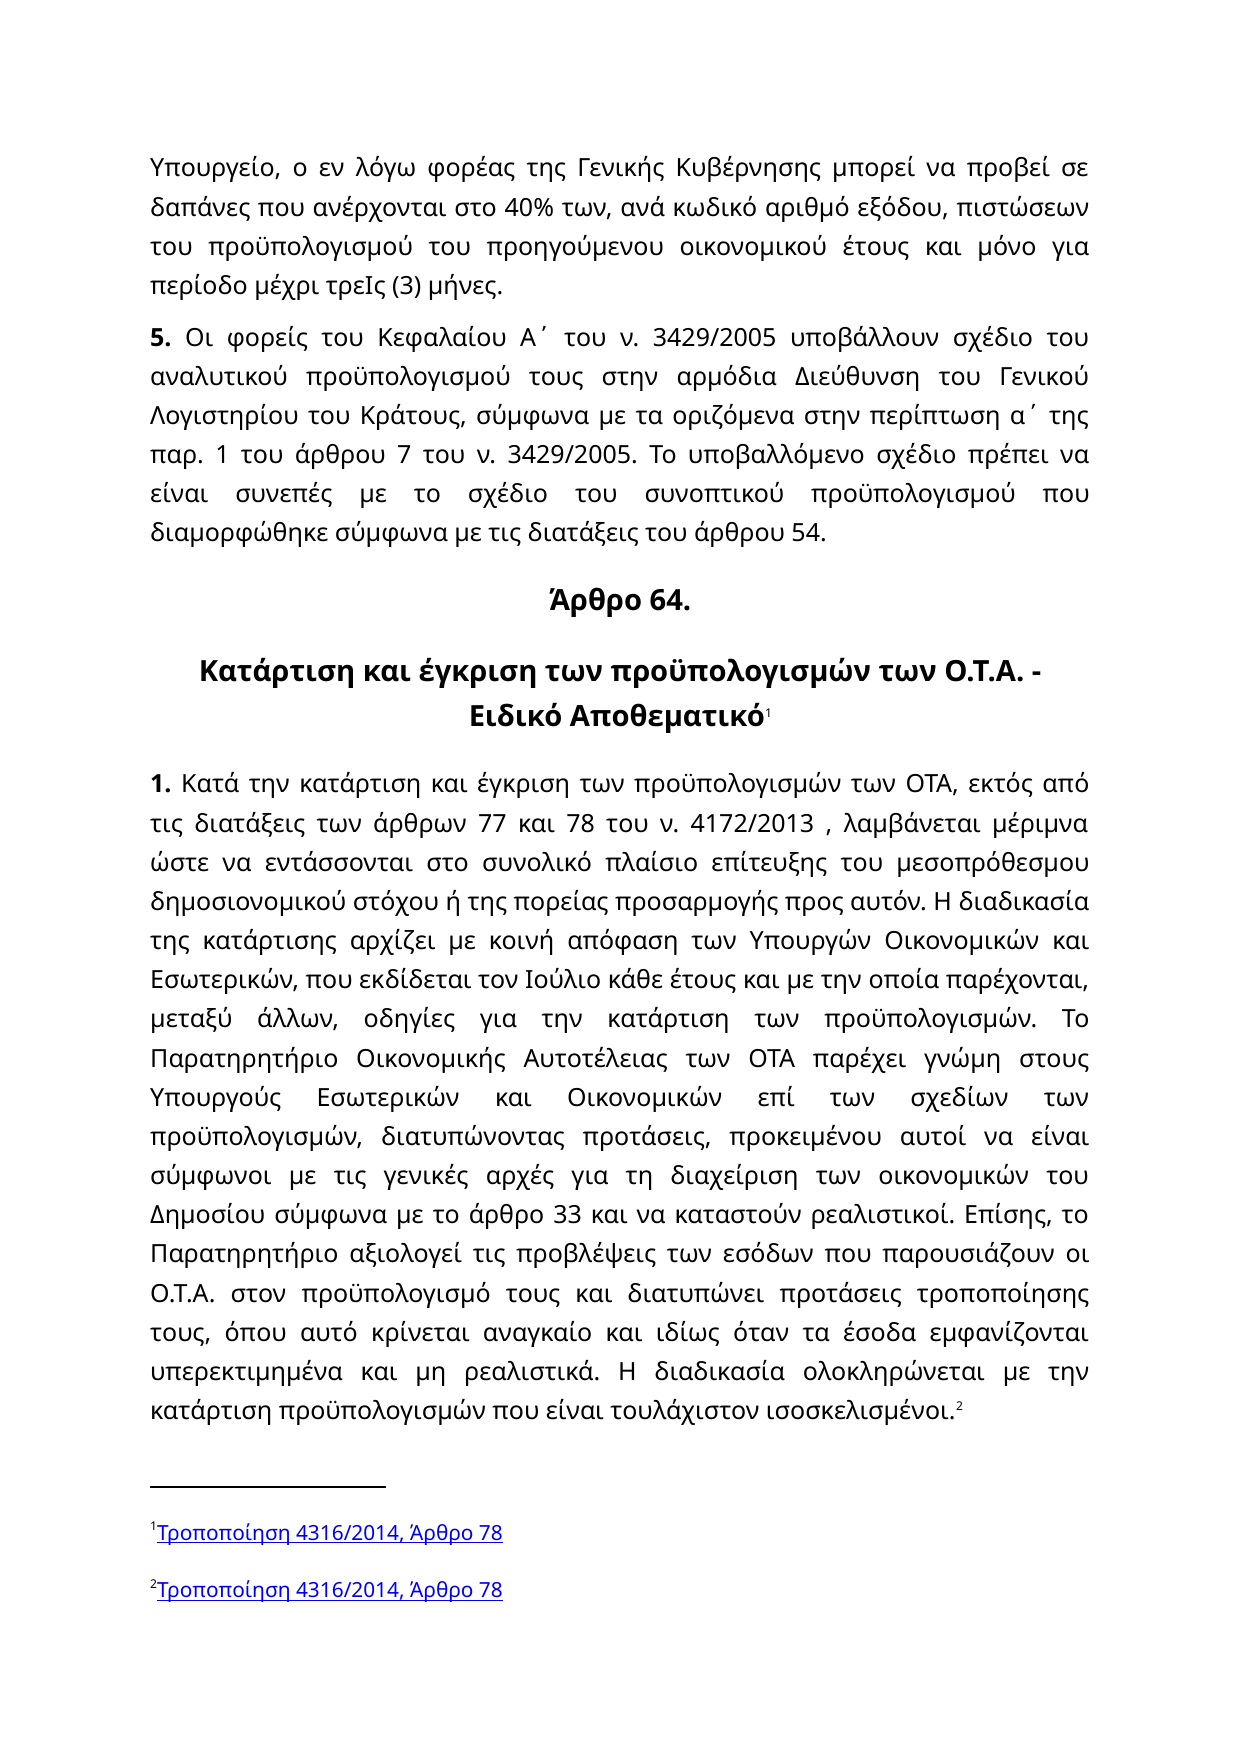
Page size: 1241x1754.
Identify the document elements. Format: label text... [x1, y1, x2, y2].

text Υπουργείο, ο εν λόγω φορέας της Γενικής Κυβέρνησης μπορεί να προβεί σε δαπάνες που ανέρχονται στο 40% των, ανά κωδικό αριθμό εξόδου, πιστώσεων του προϋπολογισμού του προηγούμενου οικονομικού έτους και μόνο για περίοδο μέχρι τρεΙς (3) μήνες. [150, 150, 1090, 302]
subtitle Άρθρο 64. [150, 579, 1090, 619]
subtitle Κατάρτιση και έγκριση των προϋπολογισμών των Ο.Τ.Α. - Ειδικό Αποθεματικό [150, 650, 1090, 735]
text Τροποποίηση 4316/2014, Άρθρο 78 [150, 1518, 1090, 1546]
text Τροποποίηση 4316/2014, Άρθρο 78 [150, 1576, 1090, 1604]
text 5. Οι φορείς του Κεφαλαίου Α΄ του ν. 3429/2005 υποβάλλουν σχέδιο του αναλυτικού προϋπολογισμού τους στην αρμόδια Διεύθυνση του Γενικού Λογιστηρίου του Κράτους, σύμφωνα με τα οριζόμενα στην περίπτωση α΄ της παρ. 1 του άρθρου 7 του ν. 3429/2005. Το υποβαλλόμενο σχέδιο πρέπει να είναι συνεπές με το σχέδιο του συνοπτικού προϋπολογισμού που διαμορφώθηκε σύμφωνα με τις διατάξεις του άρθρου 54. [150, 319, 1090, 549]
text 1. Κατά την κατάρτιση και έγκριση των προϋπολογισμών των ΟΤΑ, εκτός από τις διατάξεις των άρθρων 77 και 78 του ν. 4172/2013 , λαμβάνεται μέριμνα ώστε να εντάσσονται στο συνολικό πλαίσιο επίτευξης του μεσοπρόθεσμου δημοσιονομικού στόχου ή της πορείας προσαρμογής προς αυτόν. Η διαδικασία της κατάρτισης αρχίζει με κοινή απόφαση των Υπουργών Οικονομικών και Εσωτερικών, που εκδίδεται τον Ιούλιο κάθε έτους και με την οποία παρέχονται, μεταξύ άλλων, οδηγίες για την κατάρτιση των προϋπολογισμών. Το Παρατηρητήριο Οικονομικής Αυτοτέλειας των ΟΤΑ παρέχει γνώμη στους Υπουργούς Εσωτερικών και Οικονομικών επί των σχεδίων των προϋπολογισμών, διατυπώνοντας προτάσεις, προκειμένου αυτοί να είναι σύμφωνοι με τις γενικές αρχές για τη διαχείριση των οικονομικών του Δημοσίου σύμφωνα με το άρθρο 33 και να καταστούν ρεαλιστικοί. Επίσης, το Παρατηρητήριο αξιολογεί τις προβλέψεις των εσόδων που παρουσιάζουν οι Ο.Τ.Α. στον προϋπολογισμό τους και διατυπώνει προτάσεις τροποποίησης τους, όπου αυτό κρίνεται αναγκαίο και ιδίως όταν τα έσοδα εμφανίζονται υπερεκτιμημένα και μη ρεαλιστικά. Η διαδικασία ολοκληρώνεται με την κατάρτιση προϋπολογισμών που είναι τουλάχιστον ισοσκελισμένοι. [150, 766, 1090, 1427]
